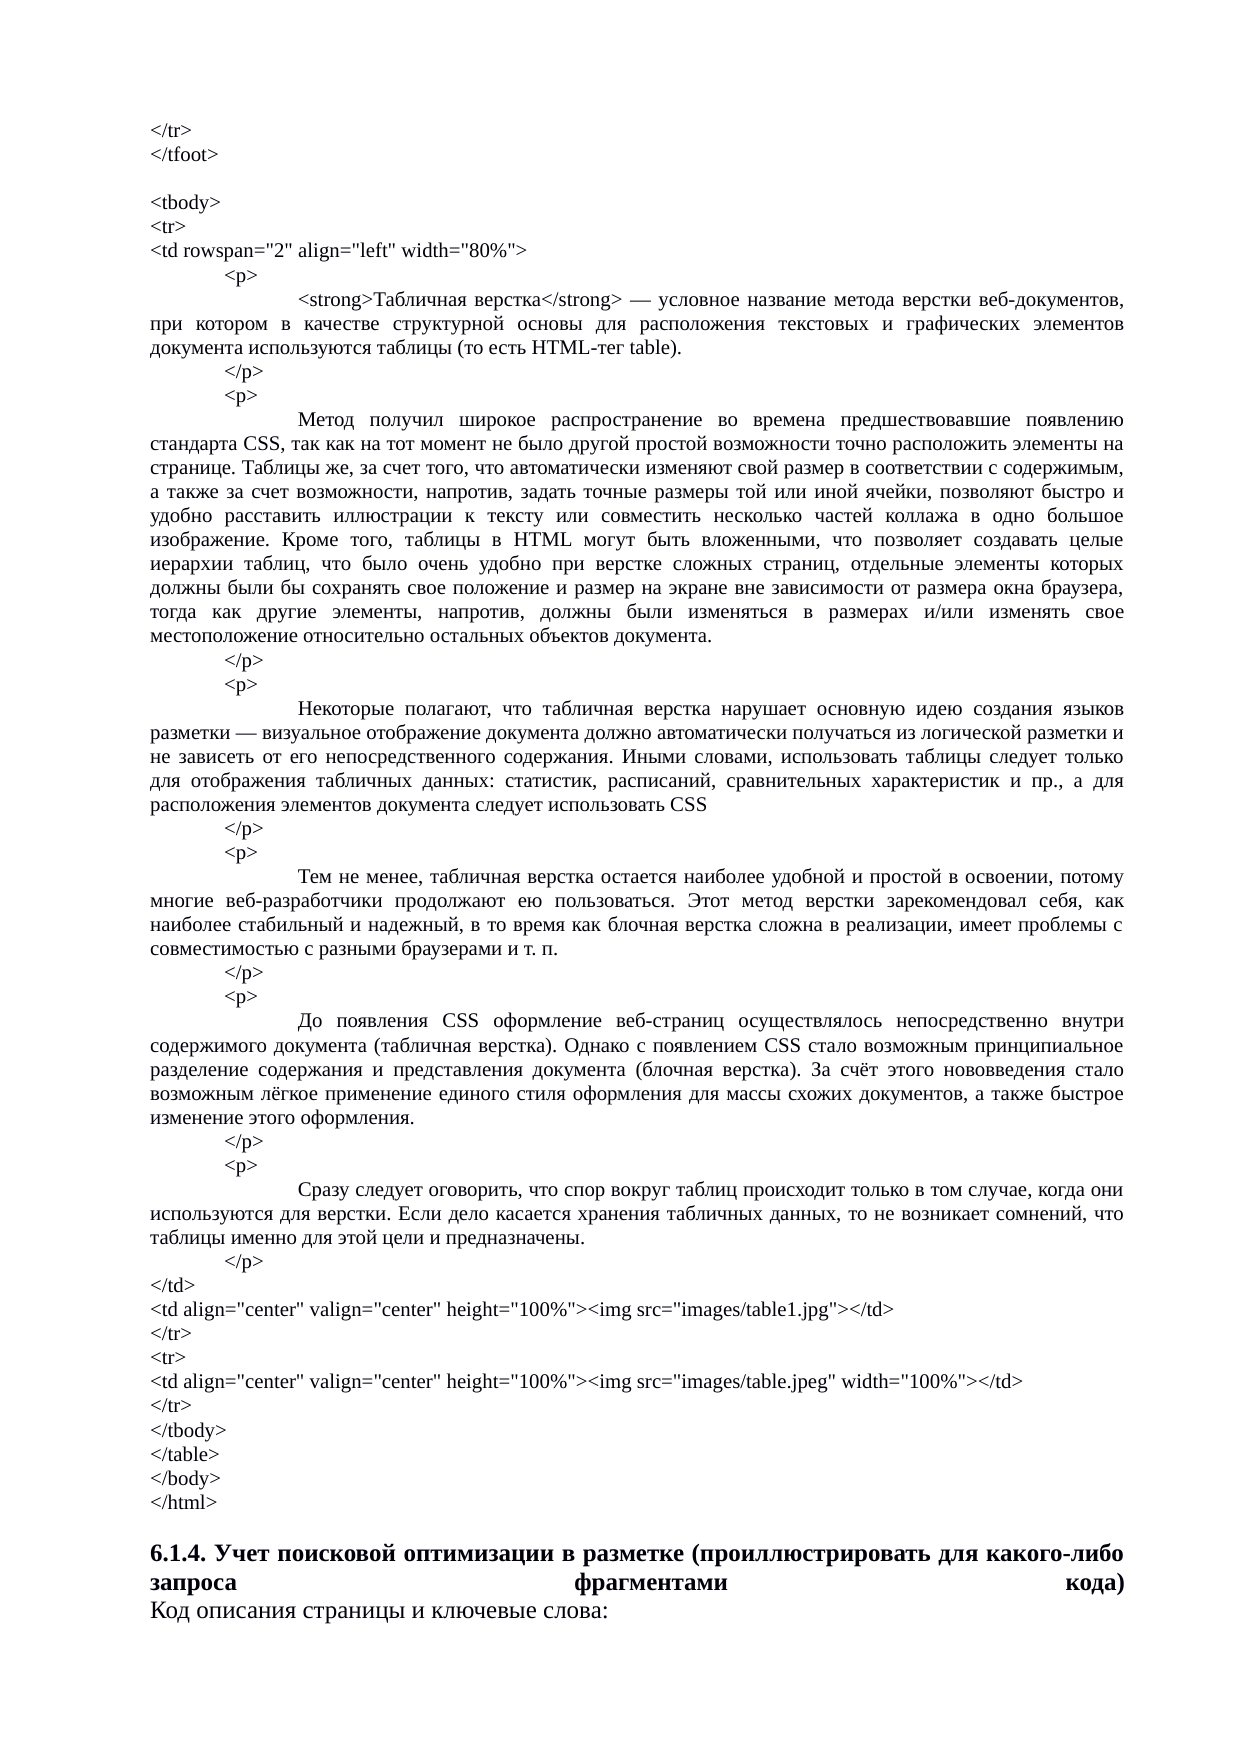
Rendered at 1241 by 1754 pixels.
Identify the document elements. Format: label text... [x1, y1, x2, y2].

text Тем не менее, табличная верстка остается наиболее удобной и простой в освоении, потому многие веб-разработчики продолжают ею пользоваться. Этот метод верстки зарекомендовал себя, как наиболее стабильный и надежный, в то время как блочная верстка сложна в реализации, имеет проблемы с совместимостью с разными браузерами и т. п. [150, 864, 1125, 960]
text <td rowspan="2" align="left" width="80%"> [150, 238, 1125, 262]
text <td align="center" valign="center" height="100%"><img src="images/table.jpeg" width="100%"></td> [150, 1369, 1125, 1393]
text </body> [150, 1466, 1125, 1490]
text </p> [150, 1249, 1125, 1273]
text </p> [150, 359, 1125, 383]
text <p> [150, 984, 1125, 1008]
text </td> [150, 1273, 1125, 1297]
text </tr> [150, 118, 1125, 142]
text <p> [150, 672, 1125, 696]
text <tbody> [150, 190, 1125, 214]
text <tr> [150, 214, 1125, 238]
text </p> [150, 816, 1125, 840]
text До появления CSS оформление веб-страниц осуществлялось непосредственно внутри содержимого документа (табличная верстка). Однако с появлением CSS стало возможным принципиальное разделение содержания и представления документа (блочная верстка). За счёт этого нововведения стало возможным лёгкое применение единого стиля оформления для массы схожих документов, а также быстрое изменение этого оформления. [150, 1008, 1125, 1129]
text <p> [150, 383, 1125, 407]
text </p> [150, 647, 1125, 672]
text <p> [150, 1153, 1125, 1177]
text <tr> [150, 1345, 1125, 1369]
text </table> [150, 1442, 1125, 1466]
text <strong>Табличная верстка</strong> — условное название метода верстки веб-документов, при котором в качестве структурной основы для расположения текстовых и графических элементов документа используются таблицы (то есть HTML-тег table). [150, 287, 1125, 359]
text <td align="center" valign="center" height="100%"><img src="images/table1.jpg"></td> [150, 1297, 1125, 1321]
text </tr> [150, 1393, 1125, 1417]
text Сразу следует оговорить, что спор вокруг таблиц происходит только в том случае, когда они используются для верстки. Если дело касается хранения табличных данных, то не возникает сомнений, что таблицы именно для этой цели и предназначены. [150, 1177, 1125, 1249]
text <p> [150, 262, 1125, 287]
text Некоторые полагают, что табличная верстка нарушает основную идею создания языков разметки — визуальное отображение документа должно автоматически получаться из логической разметки и не зависеть от его непосредственного содержания. Иными словами, использовать таблицы следует только для отображения табличных данных: статистик, расписаний, сравнительных характеристик и пр., а для расположения элементов документа следует использовать CSS [150, 696, 1125, 816]
text <p> [150, 840, 1125, 864]
text Метод получил широкое распространение во времена предшествовавшие появлению стандарта CSS, так как на тот момент не было другой простой возможности точно расположить элементы на странице. Таблицы же, за счет того, что автоматически изменяют свой размер в соответствии с содержимым, а также за счет возможности, напротив, задать точные размеры той или иной ячейки, позволяют быстро и удобно расставить иллюстрации к тексту или совместить несколько частей коллажа в одно большое изображение. Кроме того, таблицы в HTML могут быть вложенными, что позволяет создавать целые иерархии таблиц, что было очень удобно при верстке сложных страниц, отдельные элементы которых должны были бы сохранять свое положение и размер на экране вне зависимости от размера окна браузера, тогда как другие элементы, напротив, должны были изменяться в размерах и/или изменять свое местоположение относительно остальных объектов документа. [150, 407, 1125, 647]
text </html> [150, 1490, 1125, 1514]
text </tfoot> [150, 142, 1125, 166]
text </tr> [150, 1321, 1125, 1345]
text </tbody> [150, 1417, 1125, 1442]
text 6.1.4. Учет поисковой оптимизации в разметке (проиллюстрировать для какого-либо запроса фрагментами кода) Код описания страницы и ключевые слова: [150, 1538, 1125, 1624]
text </p> [150, 960, 1125, 984]
text </p> [150, 1129, 1125, 1153]
